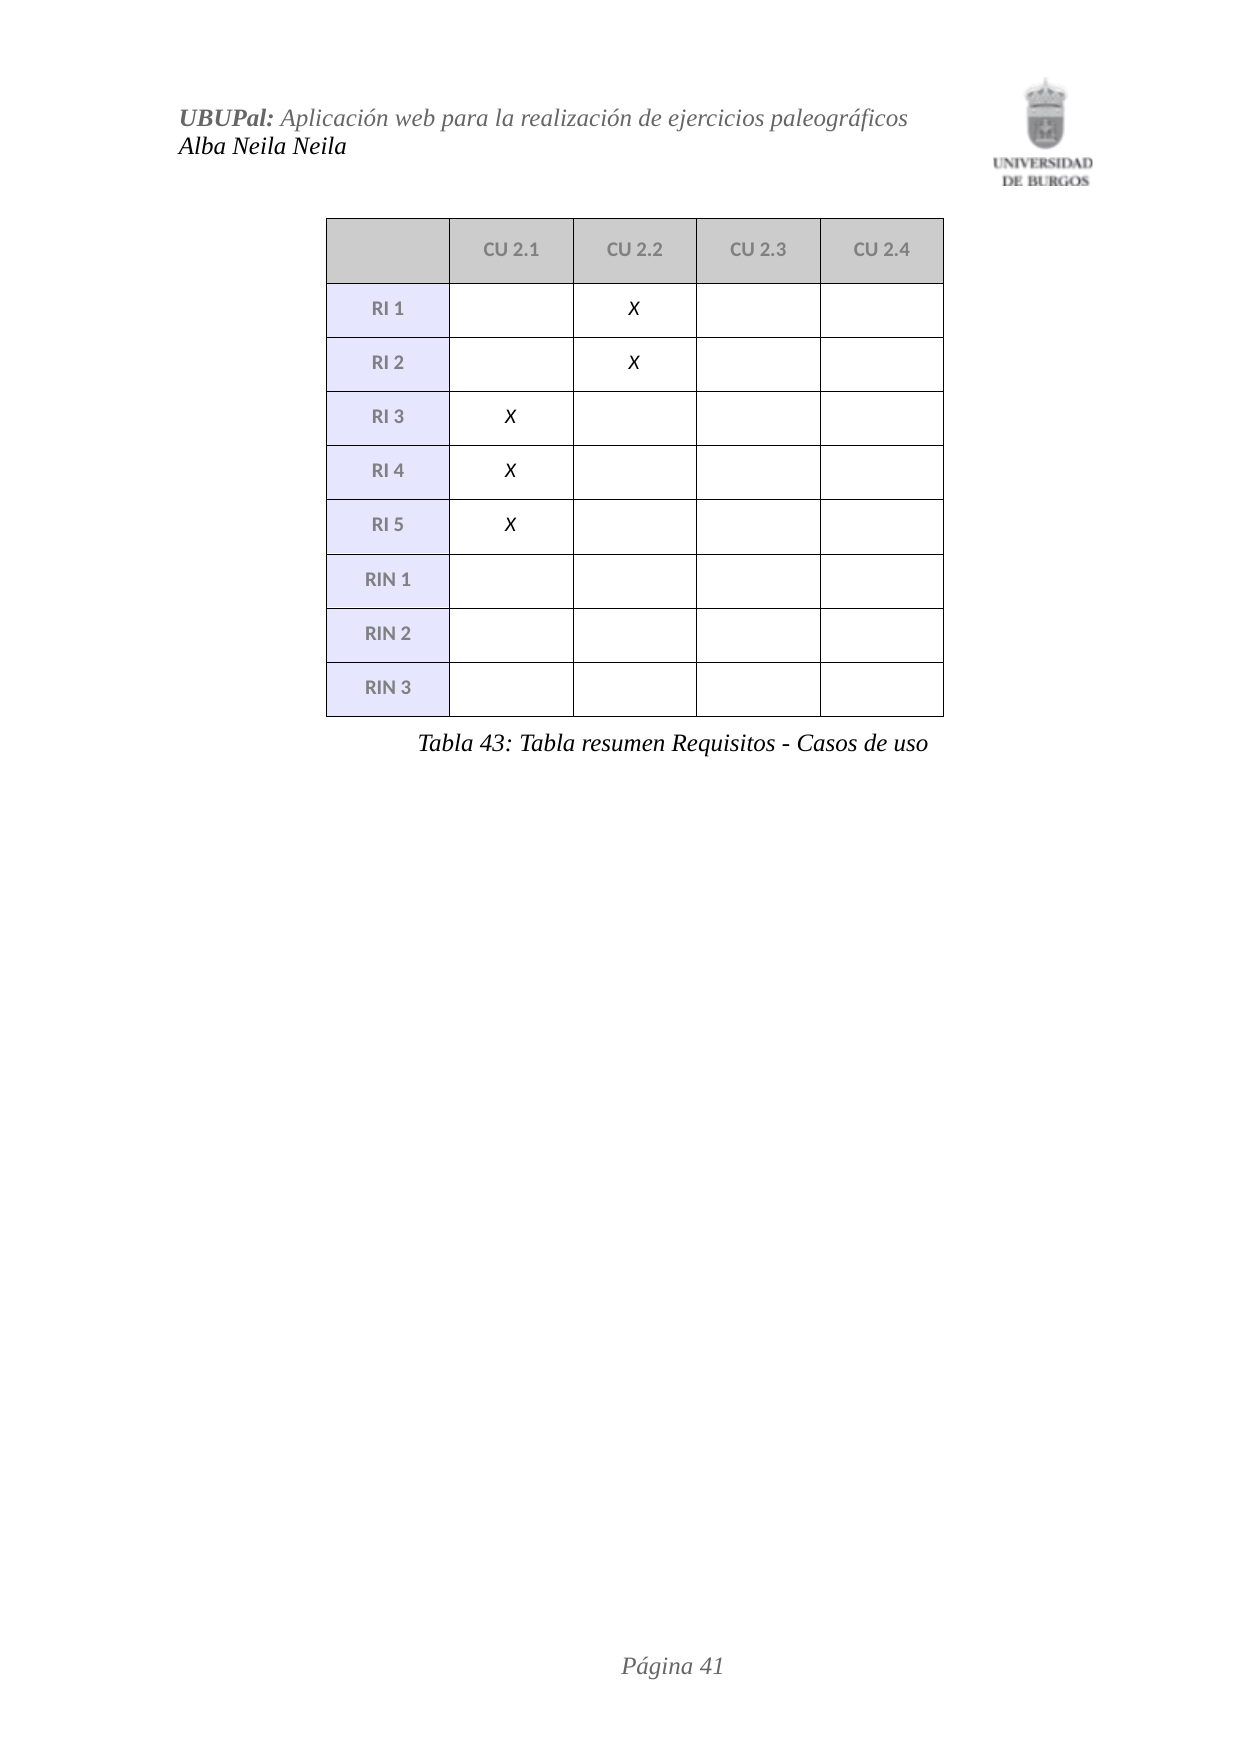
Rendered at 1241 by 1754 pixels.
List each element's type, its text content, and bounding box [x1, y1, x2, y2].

table_cell [574, 555, 696, 607]
table_cell [821, 555, 943, 607]
table_cell [697, 338, 820, 391]
table_cell [574, 446, 696, 499]
table_cell X [450, 500, 573, 553]
table_cell [450, 555, 573, 607]
table_cell [697, 609, 820, 662]
table_cell [574, 609, 696, 662]
table_cell [450, 284, 573, 337]
table_cell [697, 663, 820, 716]
table_cell [821, 609, 943, 662]
table_cell [697, 284, 820, 337]
table_cell [821, 284, 943, 337]
table_header CU 2.3 [697, 219, 820, 283]
table_cell [697, 392, 820, 445]
table_cell RI 2 [327, 338, 449, 391]
table_cell RI 3 [327, 392, 449, 445]
picture [993, 77, 1093, 186]
text Tabla 43: Tabla resumen Requisitos - Casos de uso [255, 728, 1092, 757]
table_cell [821, 500, 943, 553]
table_header CU 2.4 [821, 219, 943, 283]
table_cell X [574, 284, 696, 337]
table_cell X [574, 338, 696, 391]
table_cell RIN 1 [327, 555, 449, 607]
table_cell [821, 663, 943, 716]
table_cell [450, 663, 573, 716]
table_cell [697, 446, 820, 499]
table_cell RI 5 [327, 500, 449, 553]
table_header CU 2.1 [450, 219, 573, 283]
table_cell X [450, 392, 573, 445]
table_cell [574, 663, 696, 716]
table_cell [821, 338, 943, 391]
table_cell [697, 555, 820, 607]
table_cell RI 1 [327, 284, 449, 337]
table_cell RI 4 [327, 446, 449, 499]
table_cell [821, 392, 943, 445]
table_cell RIN 2 [327, 609, 449, 662]
table_cell [574, 392, 696, 445]
table_cell [450, 338, 573, 391]
table_cell X [450, 446, 573, 499]
table_cell [821, 446, 943, 499]
table_cell [574, 500, 696, 553]
table_cell [450, 609, 573, 662]
table_cell RIN 3 [327, 663, 449, 716]
table_header [327, 219, 449, 283]
table_header CU 2.2 [574, 219, 696, 283]
table_cell [697, 500, 820, 553]
